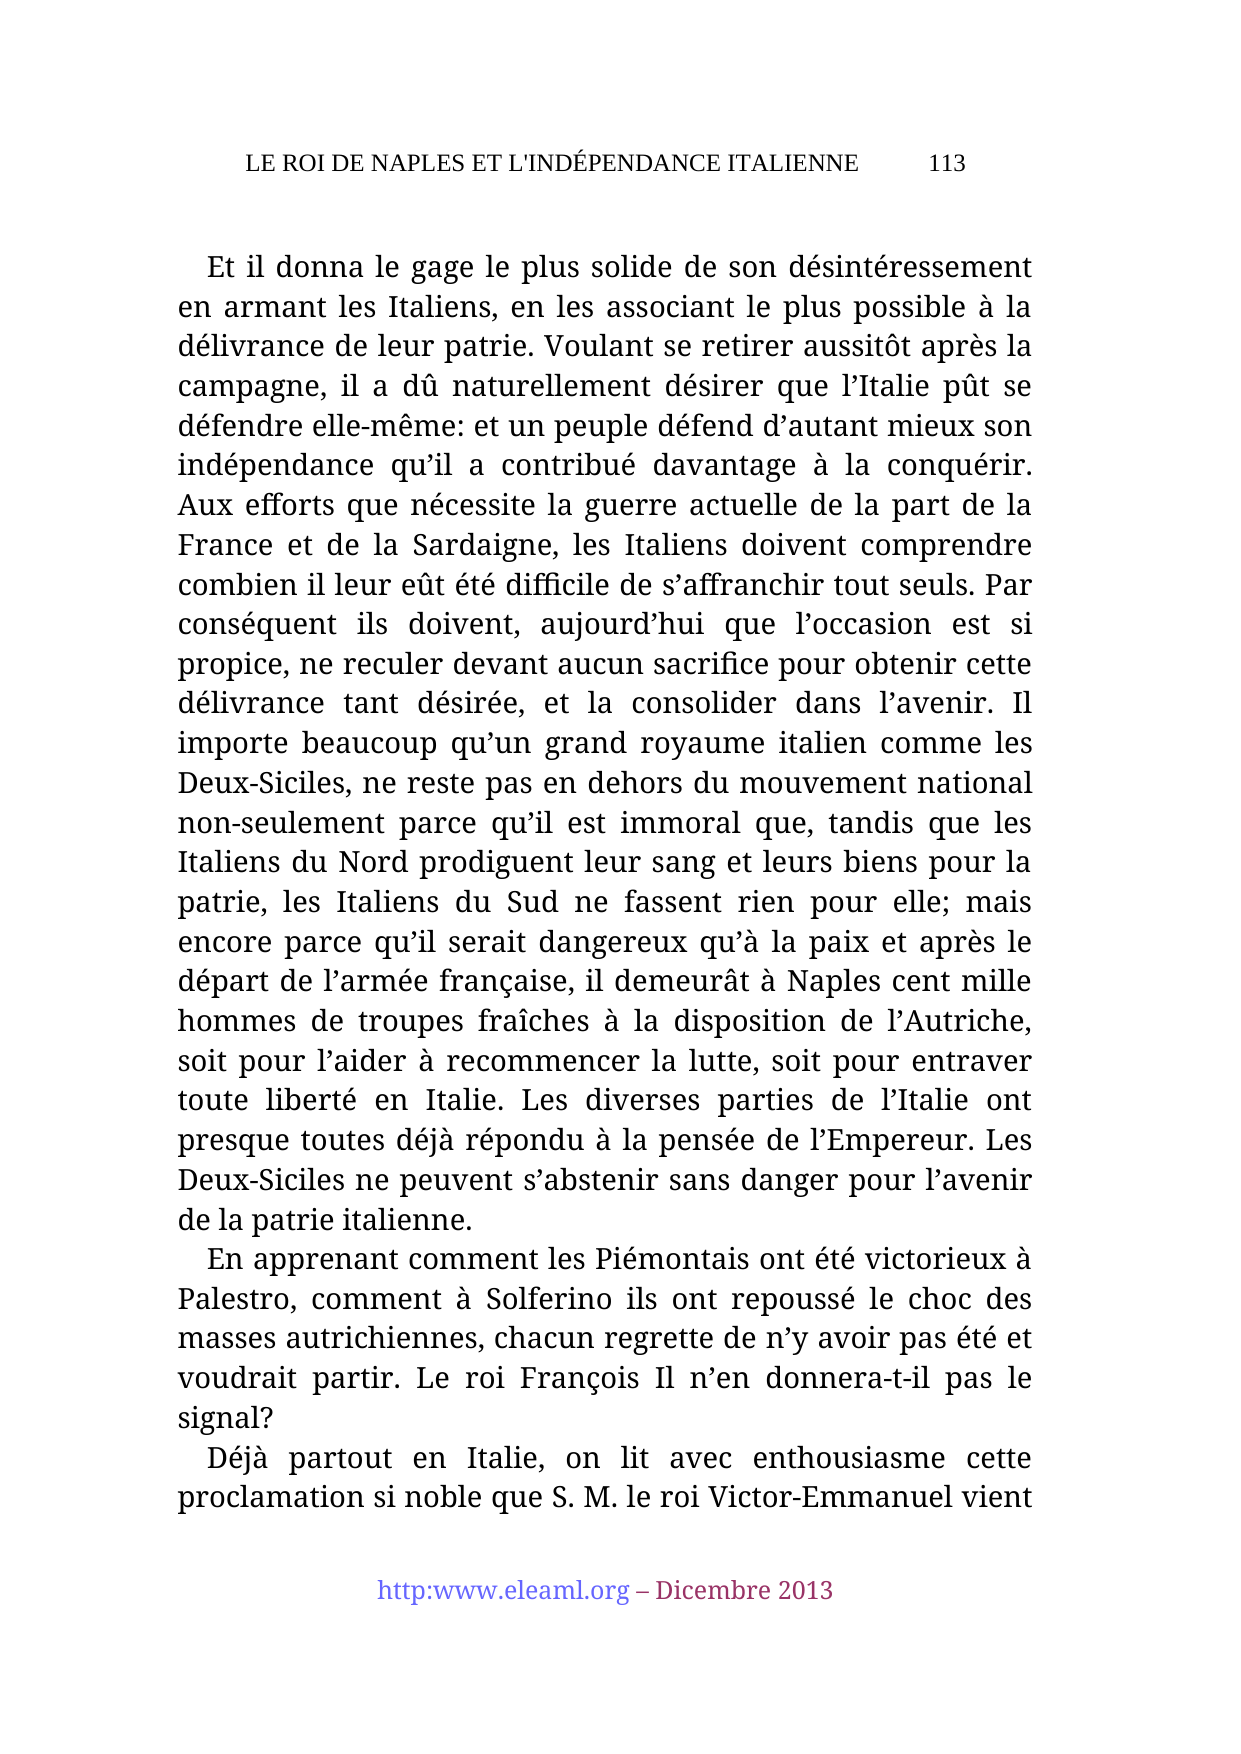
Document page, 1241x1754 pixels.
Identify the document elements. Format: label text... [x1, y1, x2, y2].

text En apprenant comment les Piémontais ont été victorieux à Palestro, comment à Solferino ils ont repoussé le choc des masses autrichiennes, chacun regrette de n’y avoir pas été et voudrait partir. Le roi François Il n’en donnera-t-il pas le signal? [177, 1238, 1033, 1437]
text Et il donna le gage le plus solide de son désintéressement en armant les Italiens, en les associant le plus possible à la délivrance de leur patrie. Voulant se retirer aussitôt après la campagne, il a dû naturellement désirer que l’Italie pût se défendre elle-même: et un peuple défend d’autant mieux son indépendance qu’il a contribué davantage à la conquérir. Aux efforts que nécessite la guerre actuelle de la part de la France et de la Sardaigne, les Italiens doivent comprendre combien il leur eût été difficile de s’affranchir tout seuls. Par conséquent ils doivent, aujourd’hui que l’occasion est si propice, ne reculer devant aucun sacrifice pour obtenir cette délivrance tant désirée, et la consolider dans l’avenir. Il importe beaucoup qu’un grand royaume italien comme les Deux-Siciles, ne reste pas en dehors du mouvement national non-seulement parce qu’il est immoral que, tandis que les Italiens du Nord prodiguent leur sang et leurs biens pour la patrie, les Italiens du Sud ne fassent rien pour elle; mais encore parce qu’il serait dangereux qu’à la paix et après le départ de l’armée française, il demeurât à Naples cent mille hommes de troupes fraîches à la disposition de l’Autriche, soit pour l’aider à recommencer la lutte, soit pour entraver toute liberté en Italie. Les diverses parties de l’Italie ont presque toutes déjà répondu à la pensée de l’Empereur. Les Deux-Siciles ne peuvent s’abstenir sans danger pour l’avenir de la patrie italienne. [177, 246, 1033, 1238]
text Déjà partout en Italie, on lit avec enthousiasme cette proclamation si noble que S. M. le roi Victor-Emmanuel vient [177, 1437, 1033, 1516]
